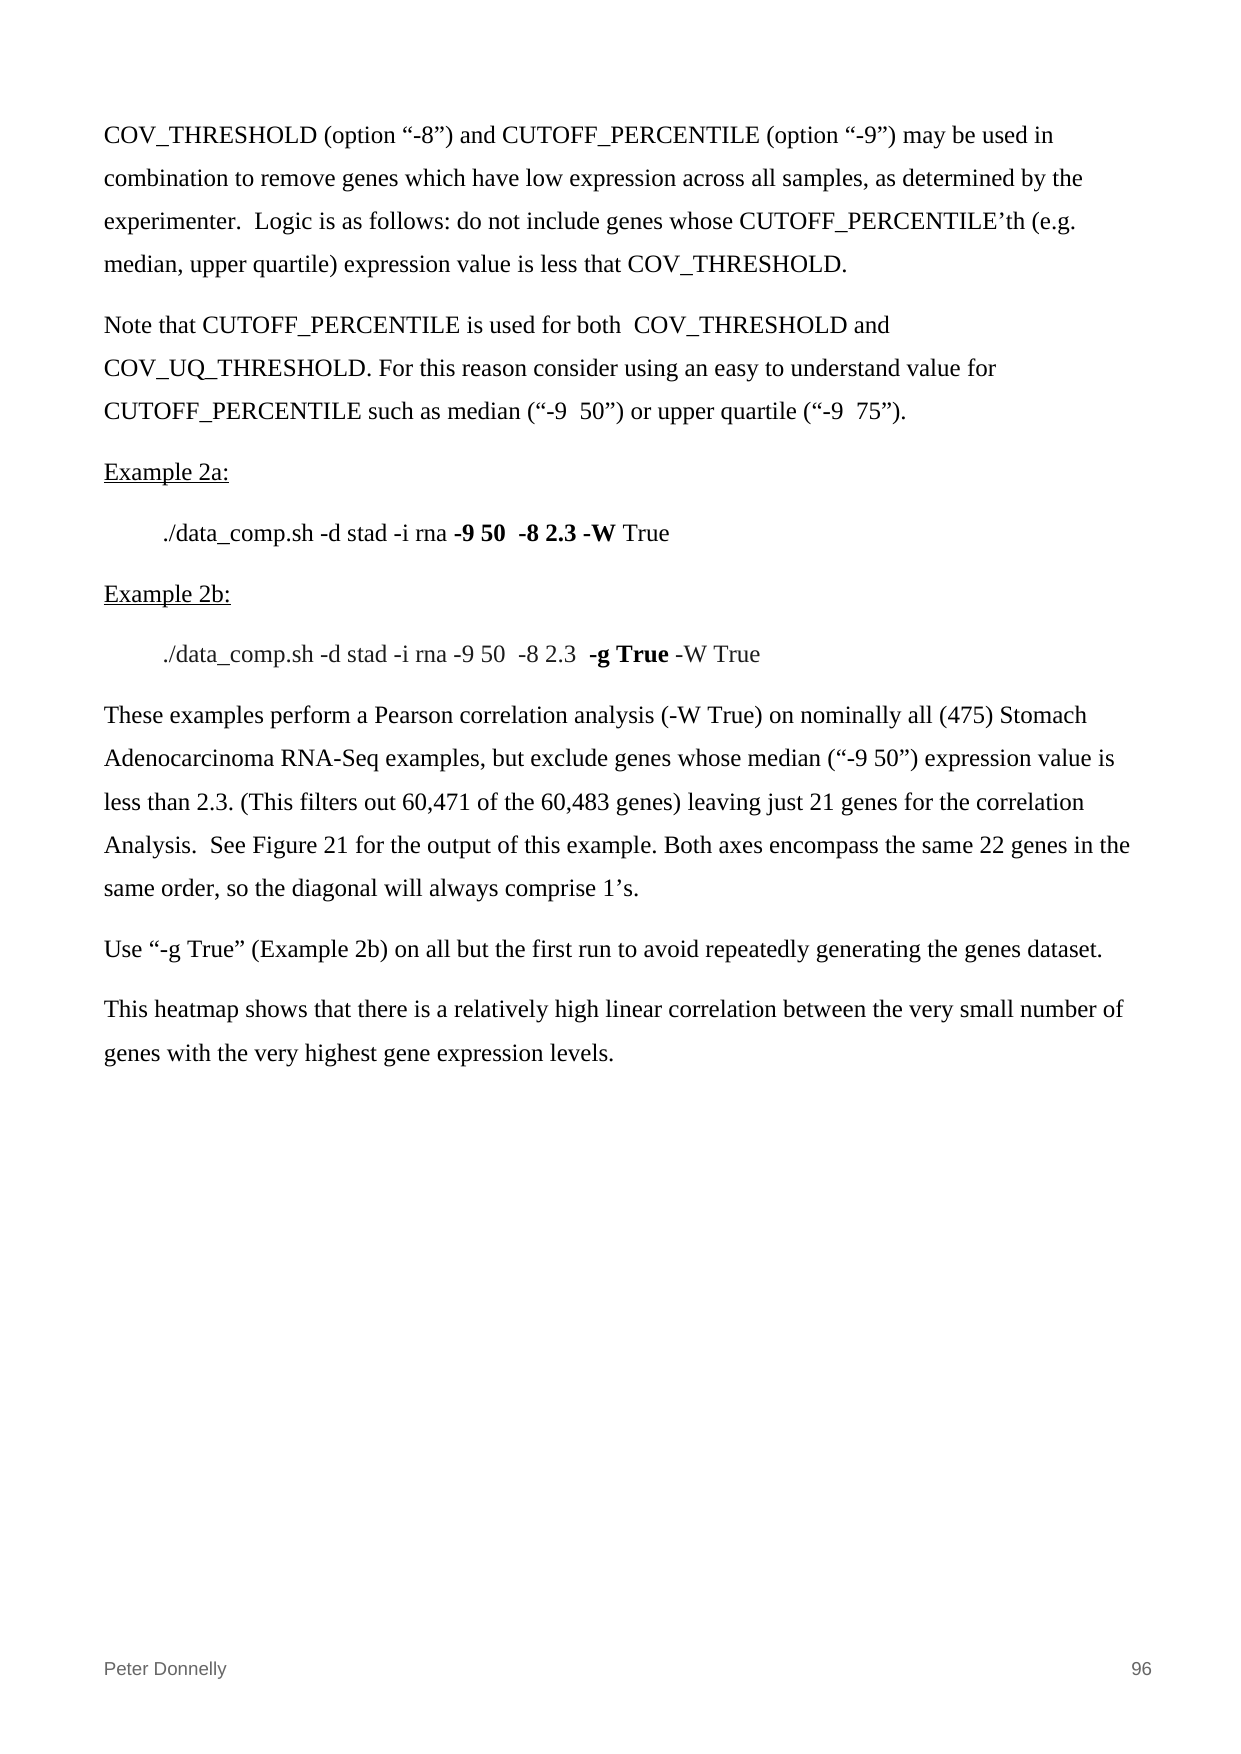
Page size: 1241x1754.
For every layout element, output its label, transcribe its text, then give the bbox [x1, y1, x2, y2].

text COV_THRESHOLD (option “-8”) and CUTOFF_PERCENTILE (option “-9”) may be used in combination to remove genes which have low expression across all samples, as determined by the experimenter. Logic is as follows: do not include genes whose CUTOFF_PERCENTILE’th (e.g. median, upper quartile) expression value is less that COV_THRESHOLD. [103, 120, 1146, 278]
text Example 2b: [103, 579, 1146, 607]
text These examples perform a Pearson correlation analysis (-W True) on nominally all (475) Stomach Adenocarcinoma RNA-Seq examples, but exclude genes whose median (“-9 50”) expression value is less than 2.3. (This filters out 60,471 of the 60,483 genes) leaving just 21 genes for the correlation Analysis. See Figure 21 for the output of this example. Both axes encompass the same 22 genes in the same order, so the diagonal will always comprise 1’s. [103, 700, 1146, 902]
text Use “-g True” (Example 2b) on all but the first run to avoid repeatedly generating the genes dataset. [103, 934, 1146, 962]
text ./data_comp.sh -d stad -i rna -9 50 -8 2.3 -W True [162, 518, 1146, 547]
text Example 2a: [103, 457, 1146, 486]
text ./data_comp.sh -d stad -i rna -9 50 -8 2.3 -g True -W True [162, 639, 1146, 668]
text Note that CUTOFF_PERCENTILE is used for both COV_THRESHOLD and COV_UQ_THRESHOLD. For this reason consider using an easy to understand value for CUTOFF_PERCENTILE such as median (“-9 50”) or upper quartile (“-9 75”). [103, 310, 1146, 425]
text This heatmap shows that there is a relatively high linear correlation between the very small number of genes with the very highest gene expression levels. [103, 994, 1146, 1066]
